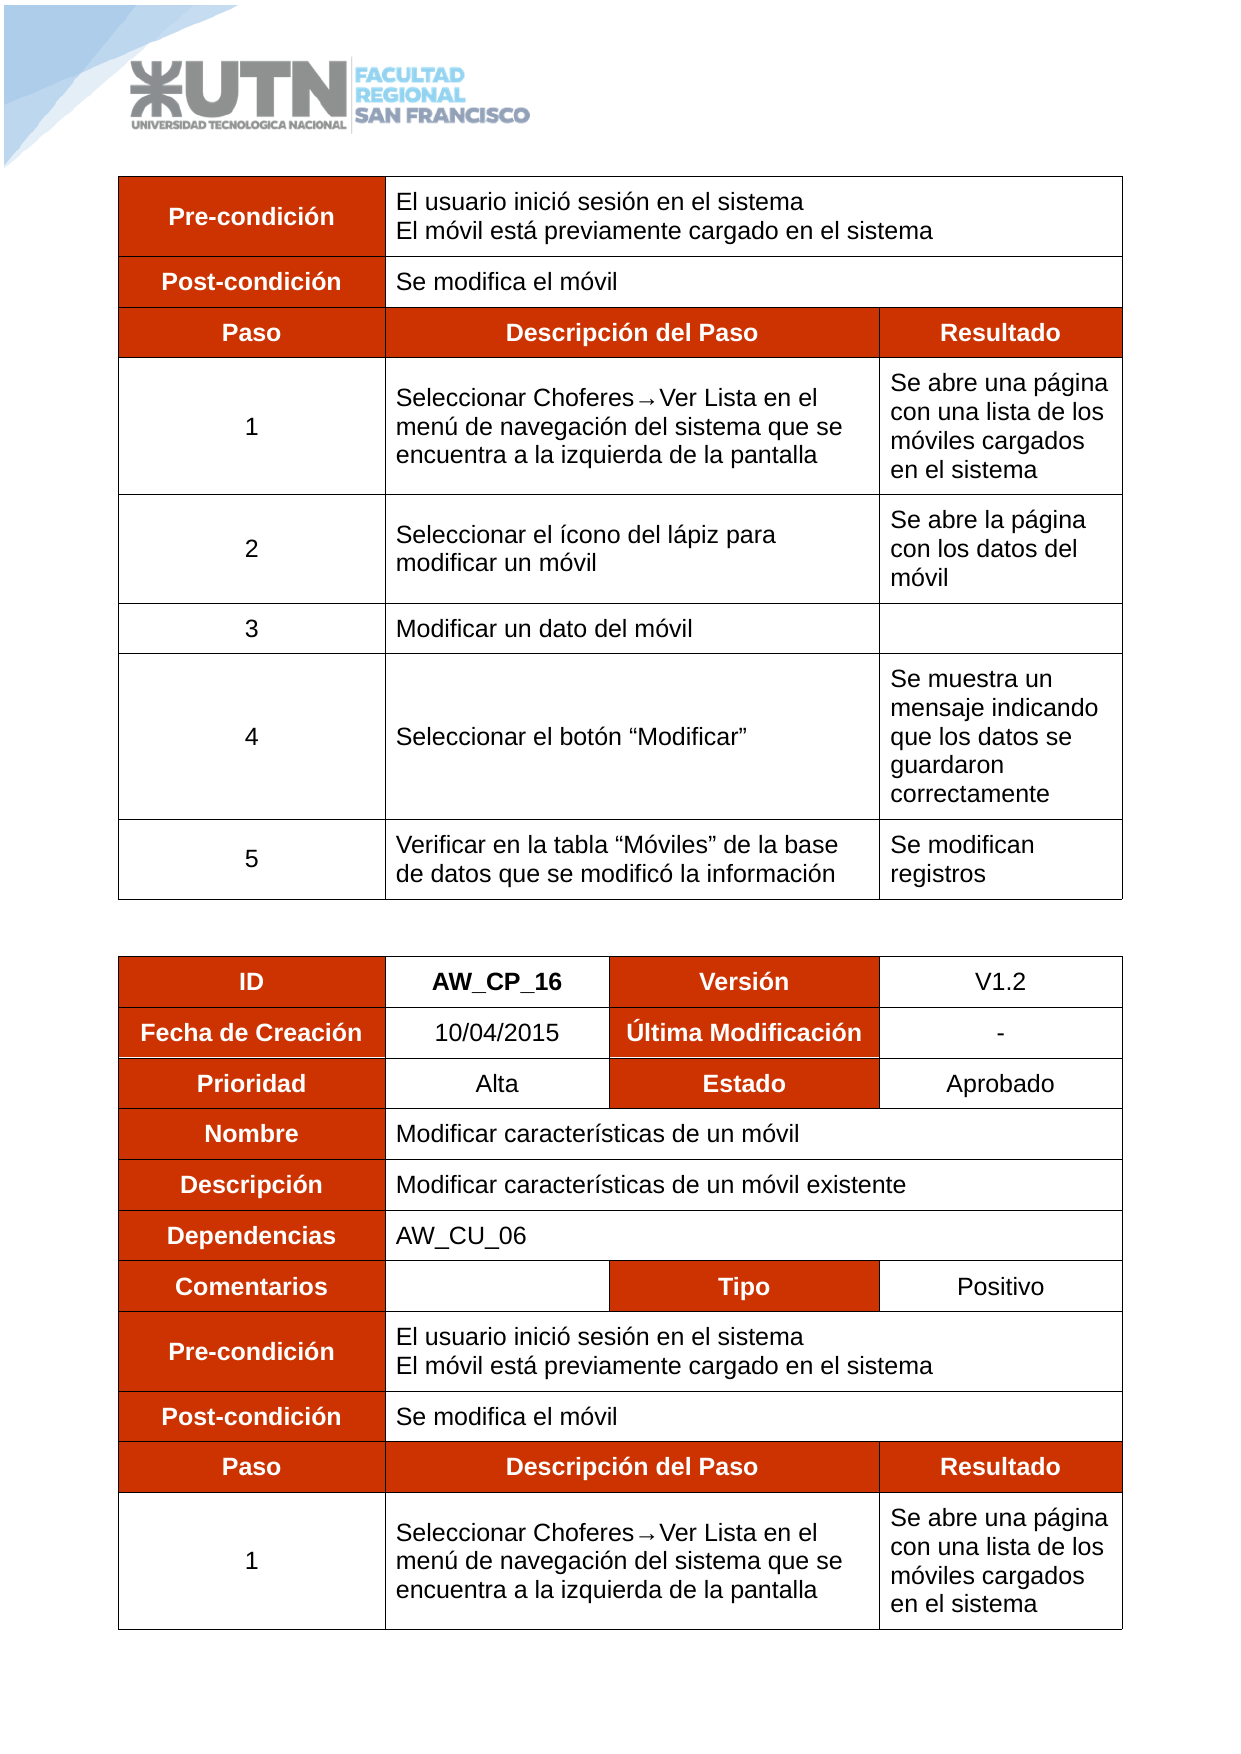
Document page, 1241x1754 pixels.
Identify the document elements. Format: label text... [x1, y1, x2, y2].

table_cell Post-condición [119, 257, 385, 307]
table_cell Fecha de Creación [119, 1008, 385, 1057]
table_cell Paso [119, 1442, 385, 1492]
table_cell - [880, 1008, 1122, 1057]
table_cell Se muestra un mensaje indicando que los datos se guardaron correctamente [880, 654, 1122, 819]
table_cell Prioridad [119, 1059, 385, 1108]
table_cell Modificar un dato del móvil [386, 604, 879, 653]
table_cell 4 [119, 654, 385, 819]
table_cell Se abre la página con los datos del móvil [880, 495, 1122, 602]
table_cell Pre-condición [119, 1312, 385, 1391]
table_cell Post-condición [119, 1392, 385, 1441]
table_cell Verificar en la tabla “Móviles” de la base de datos que se modificó la información [386, 820, 879, 898]
table_cell Descripción [119, 1160, 385, 1210]
table_cell Seleccionar Choferes→Ver Lista en el menú de navegación del sistema que se encuentra a la izquierda de la pantalla [386, 358, 879, 494]
table_cell Seleccionar el botón “Modificar” [386, 654, 879, 819]
table_cell Descripción del Paso [386, 1442, 879, 1492]
table_cell Seleccionar Choferes→Ver Lista en el menú de navegación del sistema que se encuentra a la izquierda de la pantalla [386, 1493, 879, 1629]
table_cell Positivo [880, 1261, 1122, 1311]
table_cell [386, 1261, 609, 1311]
table_cell Tipo [610, 1261, 879, 1311]
table_cell El usuario inició sesión en el sistema El móvil está previamente cargado en el sistema [386, 177, 1122, 256]
table_cell Aprobado [880, 1059, 1122, 1108]
table_cell Pre-condición [119, 177, 385, 256]
table_cell Estado [610, 1059, 879, 1108]
table_cell 5 [119, 820, 385, 898]
table_cell Modificar características de un móvil existente [386, 1160, 1122, 1210]
table_cell Dependencias [119, 1211, 385, 1260]
table_cell El usuario inició sesión en el sistema El móvil está previamente cargado en el sistema [386, 1312, 1122, 1391]
table_cell 2 [119, 495, 385, 602]
table_cell Comentarios [119, 1261, 385, 1311]
table_header Versión [610, 957, 879, 1007]
table_cell AW_CU_06 [386, 1211, 1122, 1260]
table_cell [880, 604, 1122, 653]
table_cell Se modifican registros [880, 820, 1122, 898]
table_cell Paso [119, 308, 385, 357]
table_cell Se modifica el móvil [386, 257, 1122, 307]
table_cell Resultado [880, 1442, 1122, 1492]
table_cell Modificar características de un móvil [386, 1109, 1122, 1159]
table_cell Seleccionar el ícono del lápiz para modificar un móvil [386, 495, 879, 602]
table_cell Resultado [880, 308, 1122, 357]
table_header V1.2 [880, 957, 1122, 1007]
table_cell Se abre una página con una lista de los móviles cargados en el sistema [880, 358, 1122, 494]
table_header ID [119, 957, 385, 1007]
table_cell 3 [119, 604, 385, 653]
table_cell Se abre una página con una lista de los móviles cargados en el sistema [880, 1493, 1122, 1629]
table_cell Última Modificación [610, 1008, 879, 1057]
table_cell Nombre [119, 1109, 385, 1159]
table_cell 1 [119, 1493, 385, 1629]
table_cell Alta [386, 1059, 609, 1108]
table_cell 10/04/2015 [386, 1008, 609, 1057]
table_cell Se modifica el móvil [386, 1392, 1122, 1441]
picture [3, 5, 532, 169]
table_header AW_CP_16 [386, 957, 609, 1007]
table_cell 1 [119, 358, 385, 494]
table_cell Descripción del Paso [386, 308, 879, 357]
